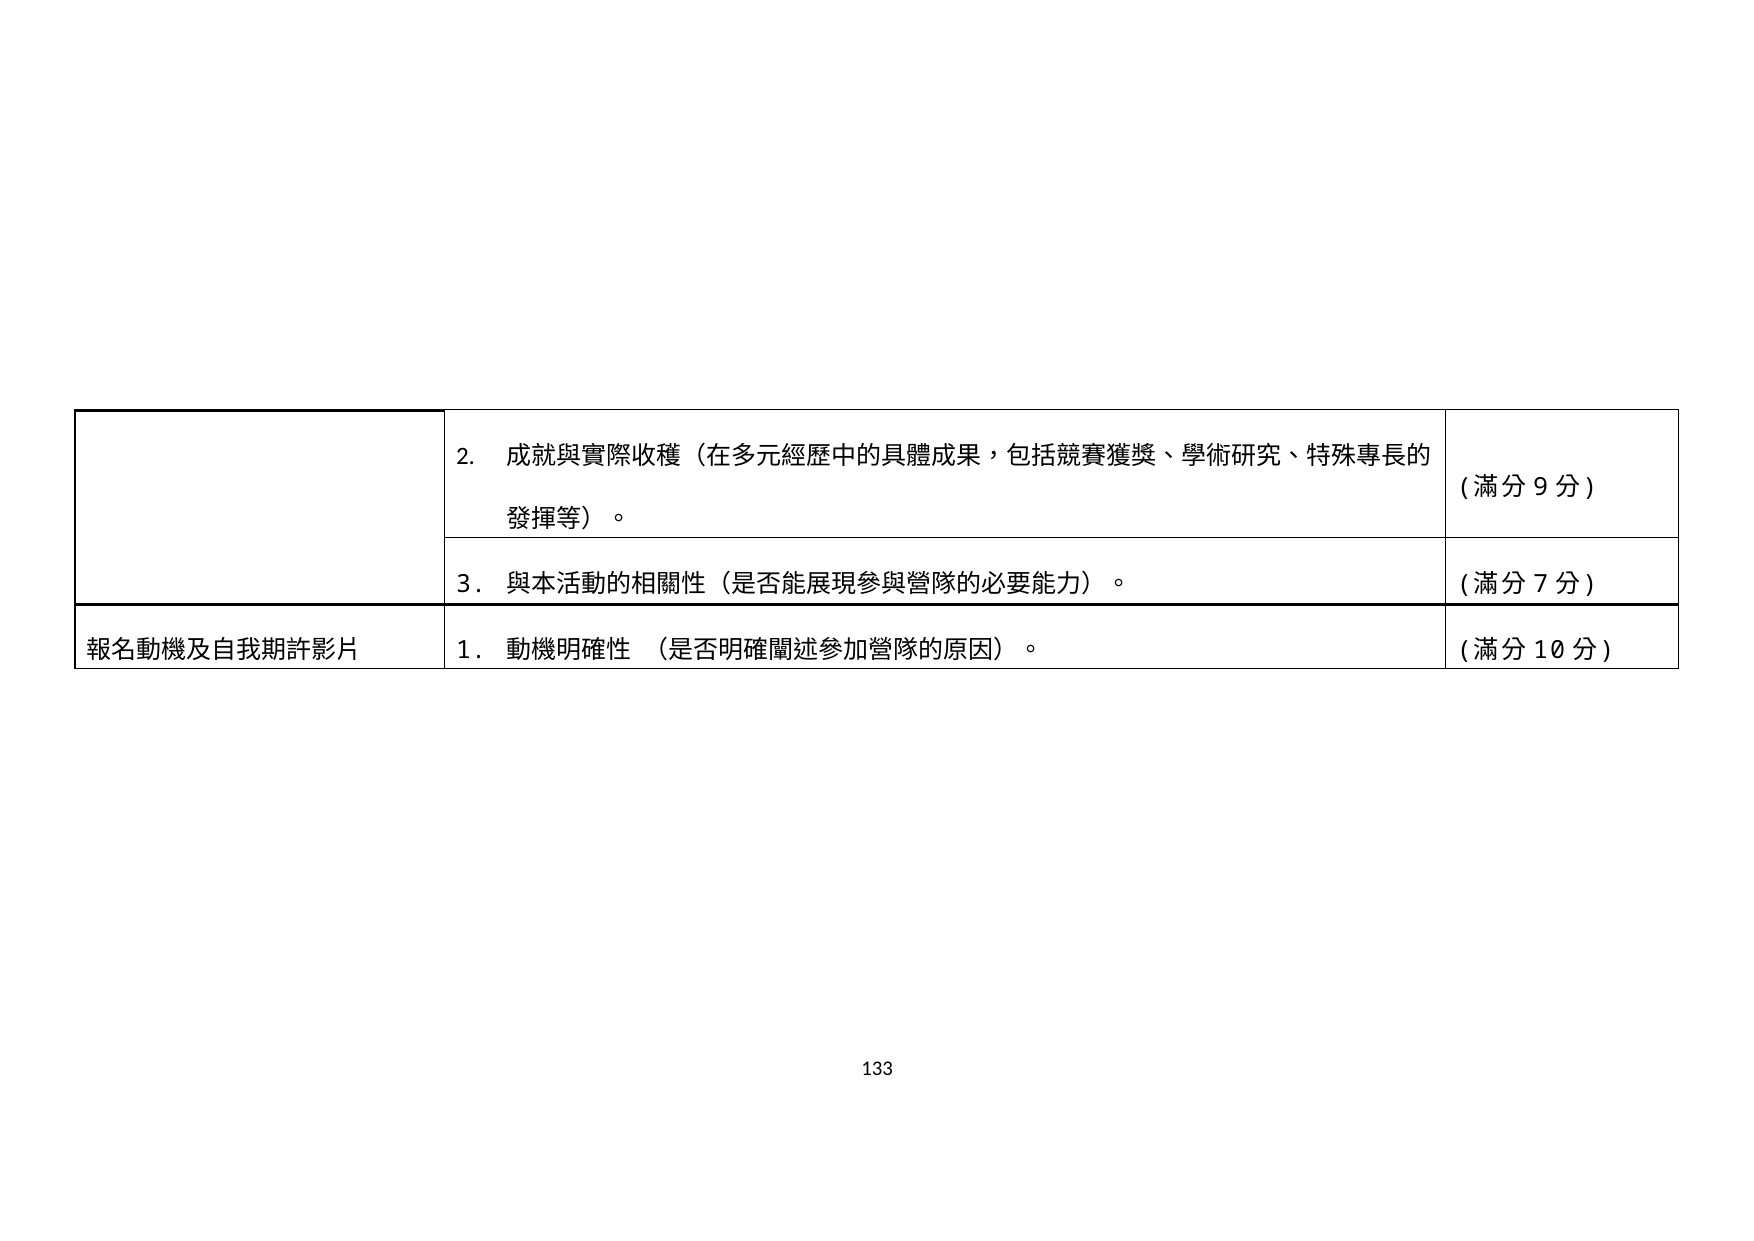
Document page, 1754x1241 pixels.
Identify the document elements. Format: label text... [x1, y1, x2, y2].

table_cell 報名動機及自我期許影片 [76, 606, 444, 668]
table_cell 與本活動的相關性（是否能展現參與營隊的必要能力）。 [445, 538, 1445, 603]
table_cell (滿分10分) [1446, 606, 1678, 668]
table_cell [76, 412, 444, 603]
table_cell (滿分7分) [1446, 538, 1678, 603]
table_cell 成就與實際收穫（在多元經歷中的具體成果，包括競賽獲獎、學術研究、特殊專長的發揮等）。 [445, 410, 1445, 537]
table_cell (滿分9分) [1446, 410, 1678, 537]
table_cell 動機明確性 （是否明確闡述參加營隊的原因）。 [445, 606, 1445, 668]
